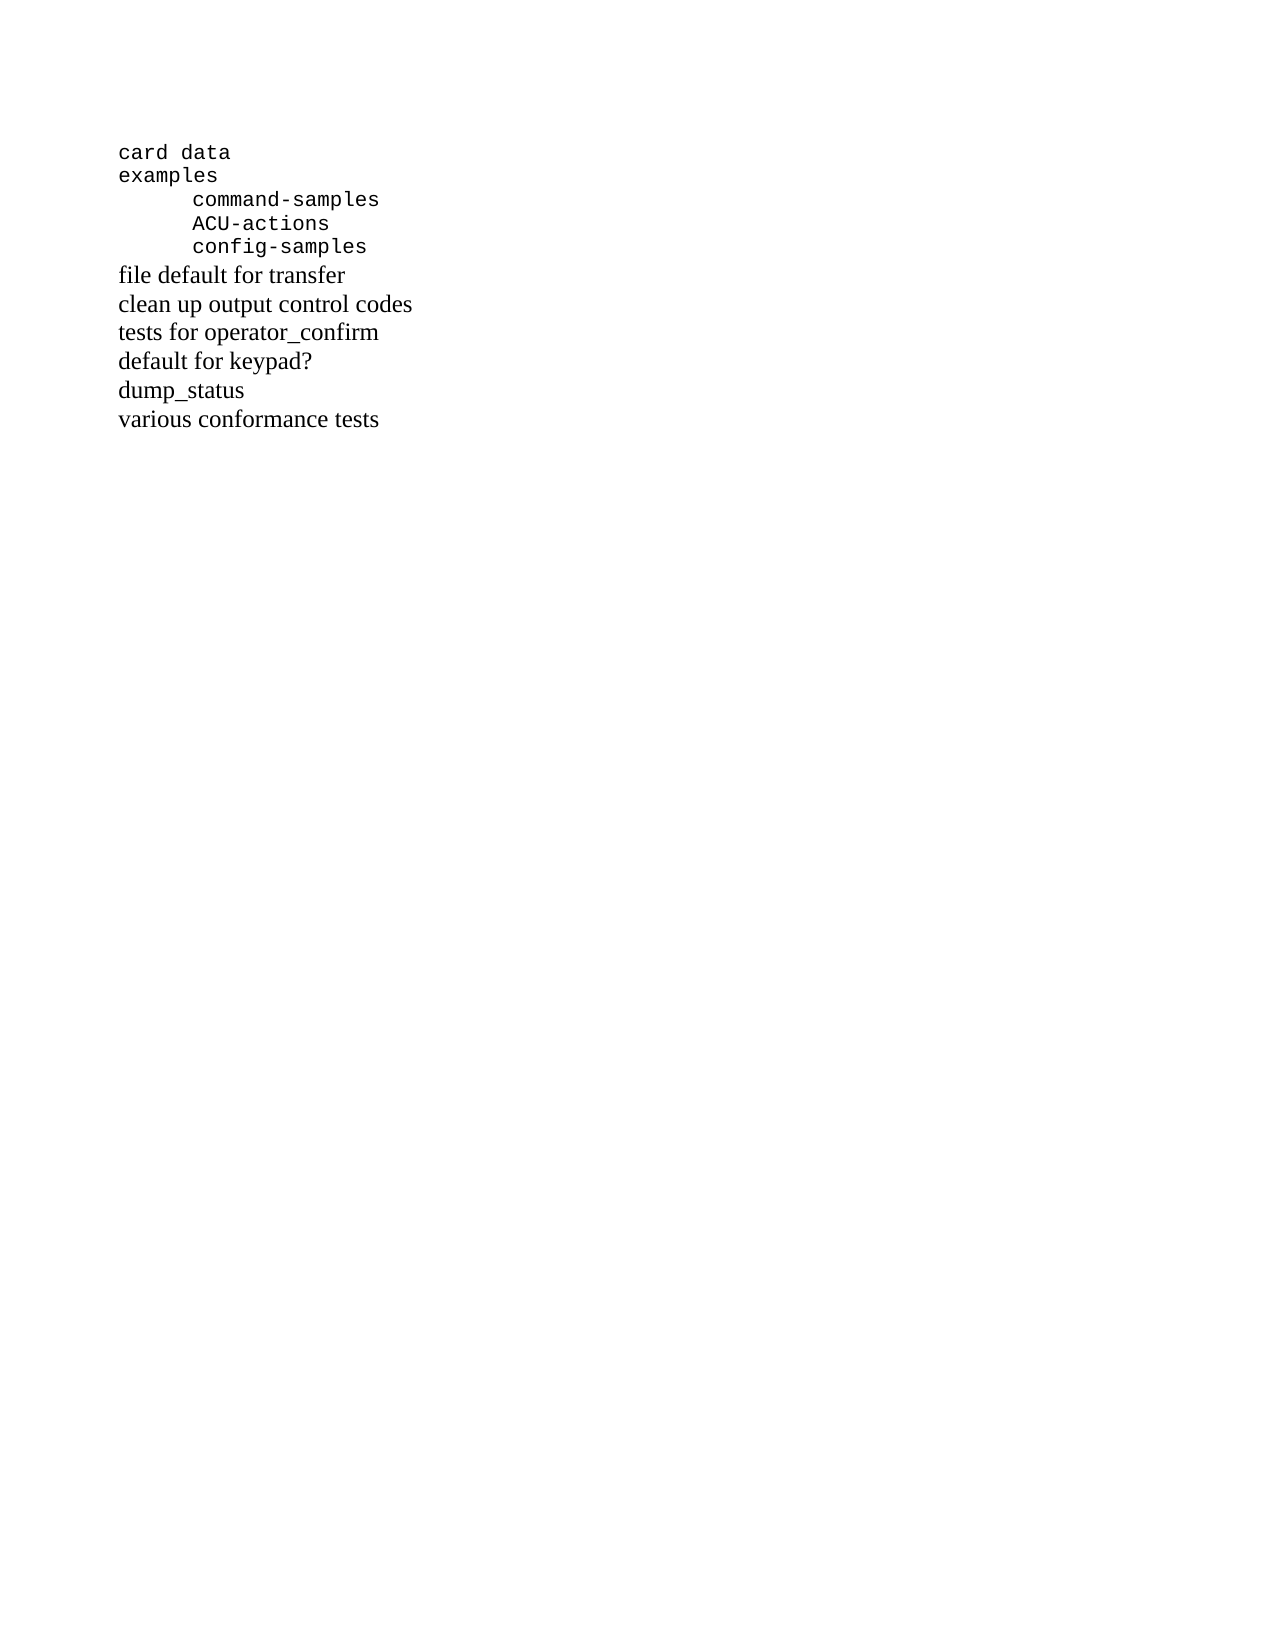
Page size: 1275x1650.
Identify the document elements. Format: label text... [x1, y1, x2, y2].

text various conformance tests [118, 404, 1157, 432]
text dump_status [118, 375, 1157, 404]
text config-samples [118, 236, 1157, 260]
text clean up output control codes [118, 289, 1157, 317]
text ACU-actions [118, 213, 1157, 236]
text command-samples [118, 189, 1157, 213]
text tests for operator_confirm [118, 317, 1157, 346]
text file default for transfer [118, 260, 1157, 289]
text default for keypad? [118, 346, 1157, 375]
text card data [118, 142, 1157, 165]
text examples [118, 165, 1157, 189]
